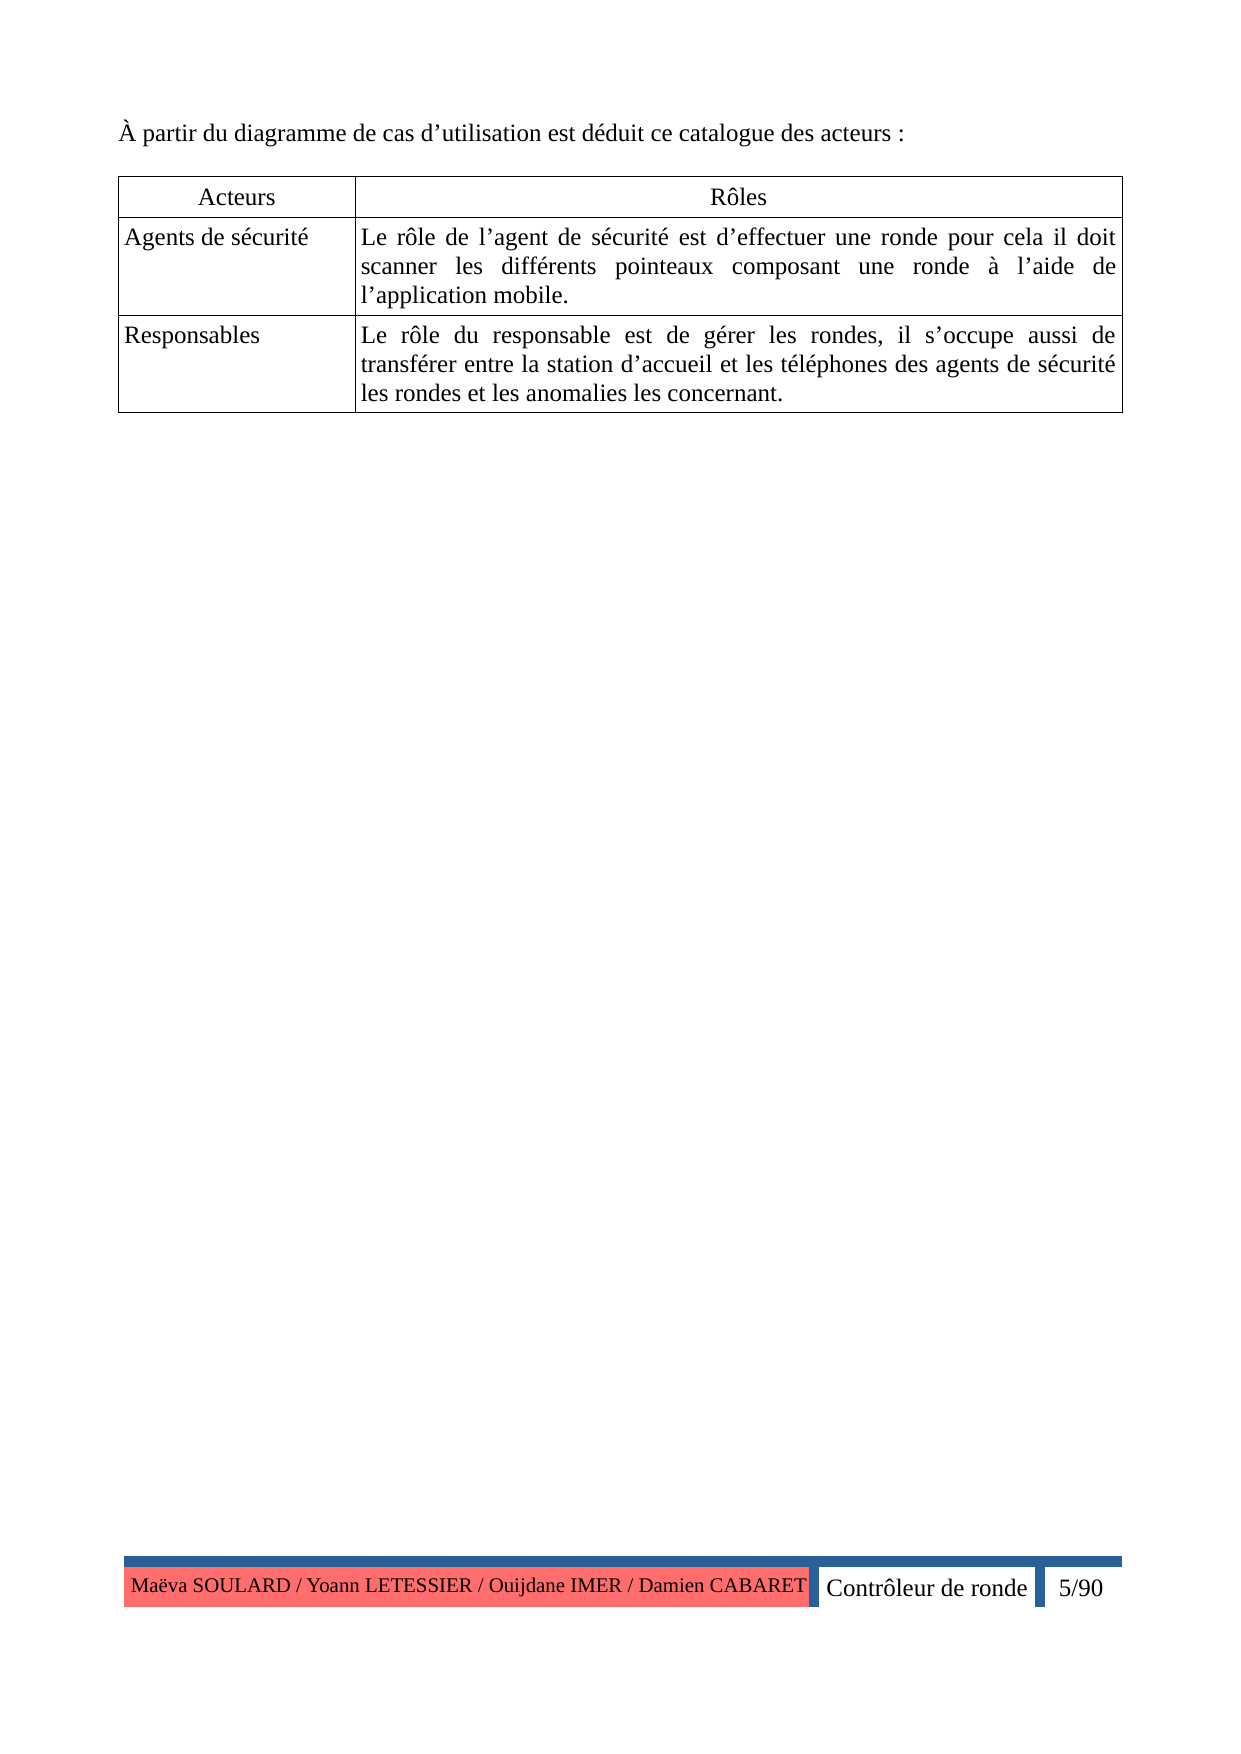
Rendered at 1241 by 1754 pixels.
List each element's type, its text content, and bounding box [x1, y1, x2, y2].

table_cell Le rôle de l’agent de sécurité est d’effectuer une ronde pour cela il doit scanner les différents pointeaux composant une ronde à l’aide de l’application mobile. [356, 218, 1122, 314]
table_cell Agents de sécurité [119, 218, 355, 314]
table_header Acteurs [119, 177, 355, 217]
table_cell Responsables [119, 316, 355, 412]
table_header Rôles [356, 177, 1122, 217]
text À partir du diagramme de cas d’utilisation est déduit ce catalogue des acteurs : [118, 118, 1122, 147]
table_cell Le rôle du responsable est de gérer les rondes, il s’occupe aussi de transférer entre la station d’accueil et les téléphones des agents de sécurité les rondes et les anomalies les concernant. [356, 316, 1122, 412]
